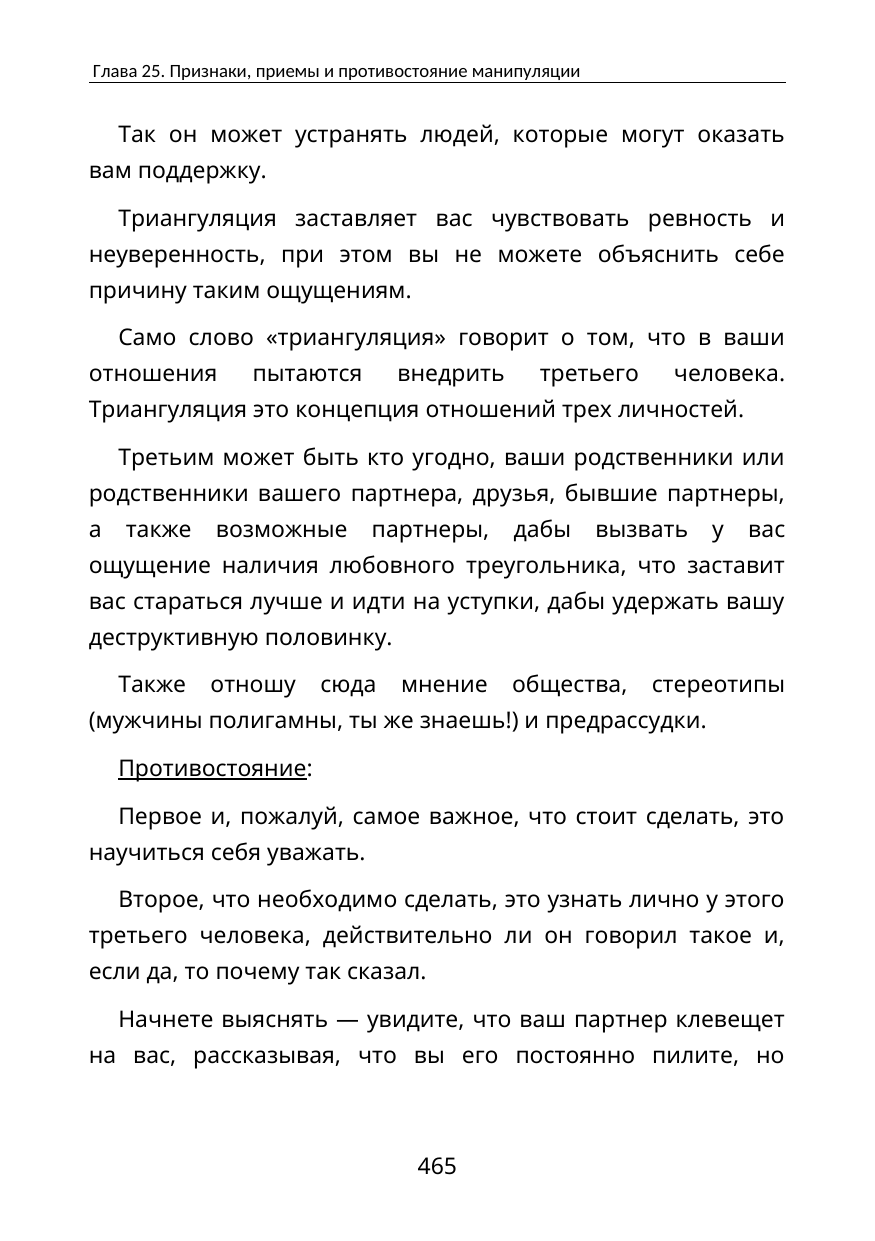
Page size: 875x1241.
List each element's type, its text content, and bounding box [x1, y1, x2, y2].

text Триангуляция заставляет вас чувствовать ревность и неуверенность, при этом вы не можете объяснить себе причину таким ощущениям. [88, 202, 786, 305]
text Противостояние: [88, 752, 786, 783]
text Начнете выяснять — увидите, что ваш партнер клевещет на вас, рассказывая, что вы его постоянно пилите, но [88, 1003, 786, 1070]
text Второе, что необходимо сделать, это узнать лично у этого третьего человека, действительно ли он говорил такое и, если да, то почему так сказал. [88, 883, 786, 986]
text Так он может устранять людей, которые могут оказать вам поддержку. [88, 118, 786, 185]
text Первое и, пожалуй, самое важное, что стоит сделать, это научиться себя уважать. [88, 799, 786, 867]
text Также отношу сюда мнение общества, стереотипы (мужчины полигамны, ты же знаешь!) и предрассудки. [88, 668, 786, 735]
text Само слово «триангуляция» говорит о том, что в ваши отношения пытаются внедрить третьего человека. Триангуляция это концепция отношений трех личностей. [88, 321, 786, 424]
text Третьим может быть кто угодно, ваши родственники или родственники вашего партнера, друзья, бывшие партнеры, а также возможные партнеры, дабы вызвать у вас ощущение наличия любовного треугольника, что заставит вас стараться лучше и идти на уступки, дабы удержать вашу деструктивную половинку. [88, 441, 786, 652]
